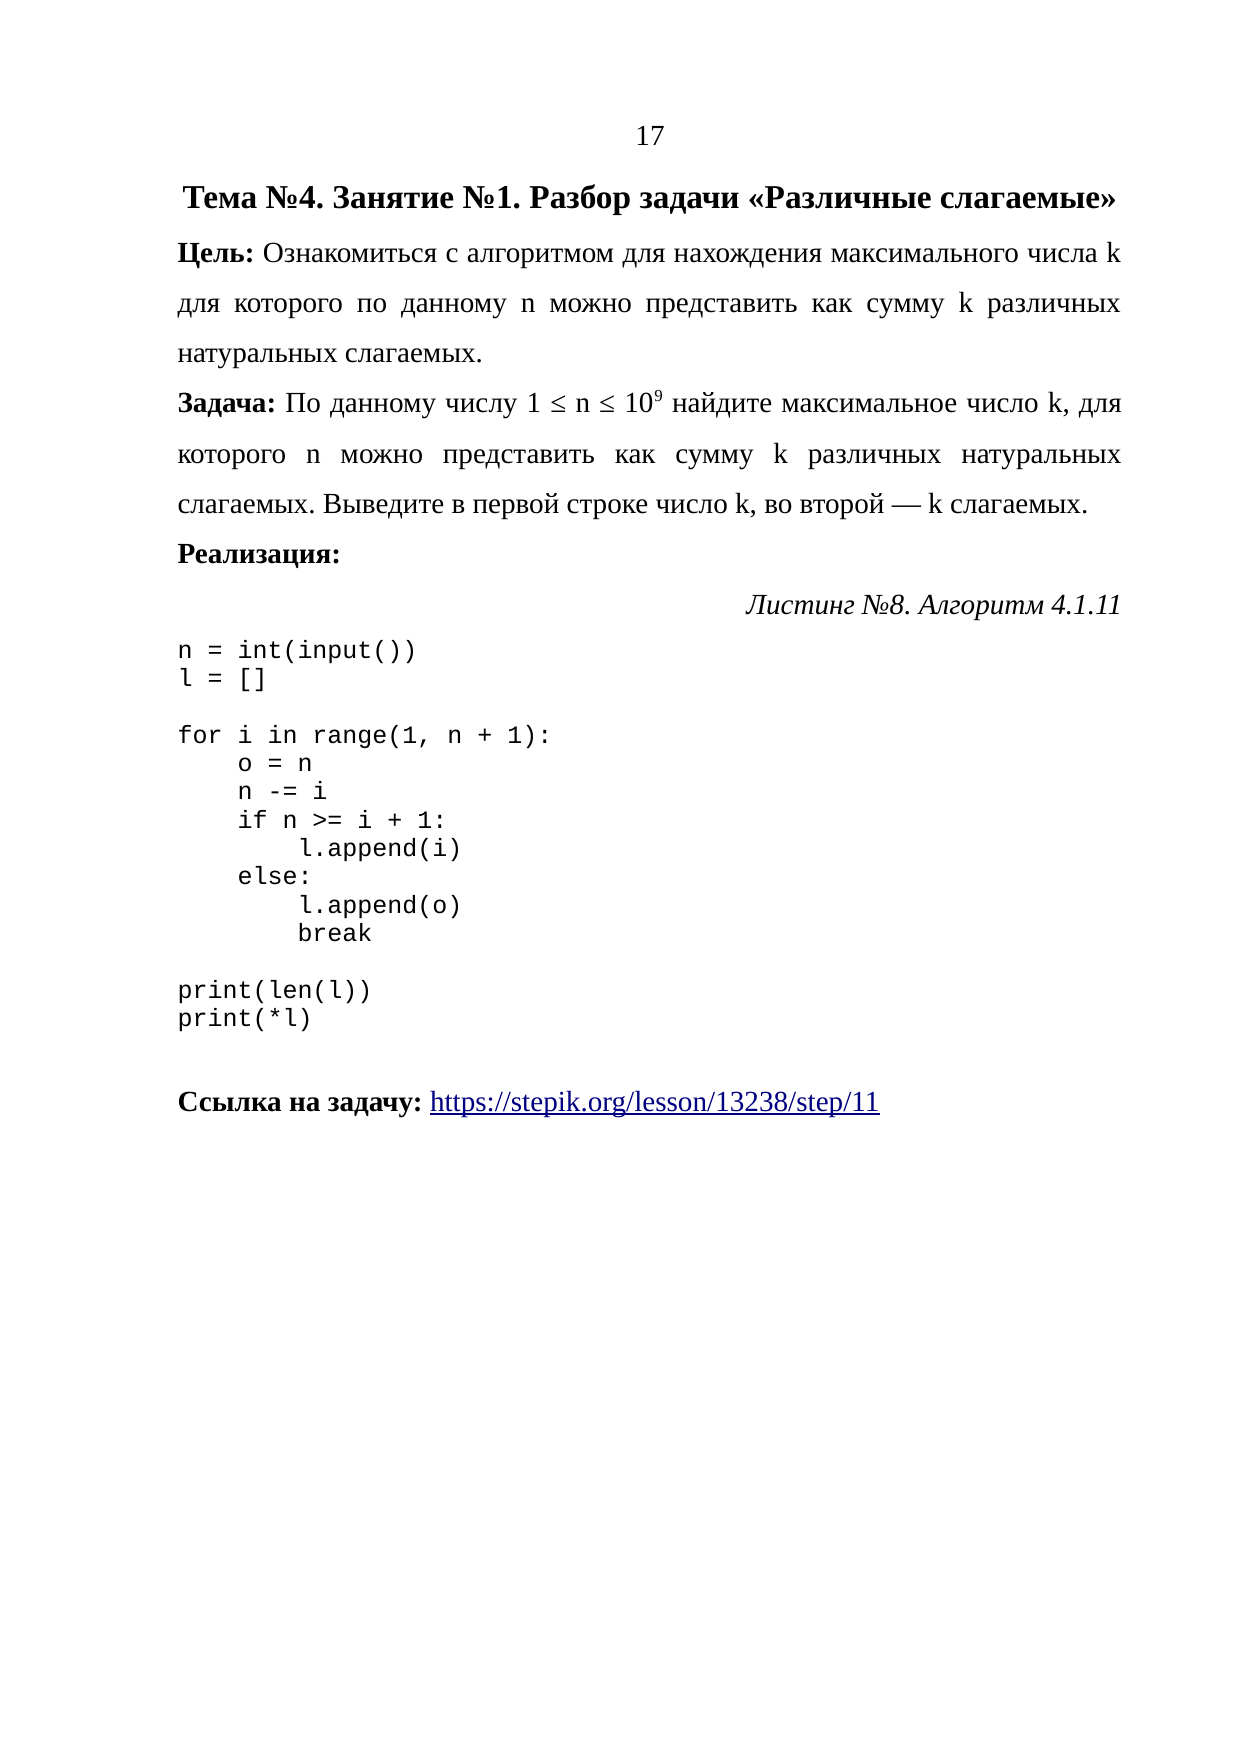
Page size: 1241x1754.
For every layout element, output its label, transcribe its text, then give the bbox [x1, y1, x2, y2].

text l = [] [177, 666, 1122, 694]
text o = n [177, 751, 1122, 779]
text else: [177, 864, 1122, 892]
text l.append(o) [177, 892, 1122, 921]
text Реализация: [177, 537, 1122, 570]
text break [177, 921, 1122, 949]
text print(len(l)) [177, 977, 1122, 1006]
text for i in range(1, n + 1): [177, 722, 1122, 751]
text Цель: Ознакомиться с алгоритмом для нахождения максимального числа k для которого по данному n можно представить как сумму k различных натуральных слагаемых. [177, 235, 1122, 369]
subtitle Тема №4. Занятие №1. Разбор задачи «Различные слагаемые» [177, 177, 1122, 216]
text print(*l) [177, 1006, 1122, 1034]
text l.append(i) [177, 836, 1122, 864]
text n -= i [177, 779, 1122, 807]
text Ссылка на задачу: https://stepik.org/lesson/13238/step/11 [177, 1084, 1122, 1118]
text Листинг №8. Алгоритм 4.1.11 [177, 587, 1122, 620]
text Задача: По данному числу 1 ≤ n ≤ 109 найдите максимальное число k, для которого n можно представить как сумму k различных натуральных слагаемых. Выведите в первой строке число k, во второй — k слагаемых. [177, 386, 1122, 520]
text if n >= i + 1: [177, 807, 1122, 836]
text n = int(input()) [177, 637, 1122, 666]
